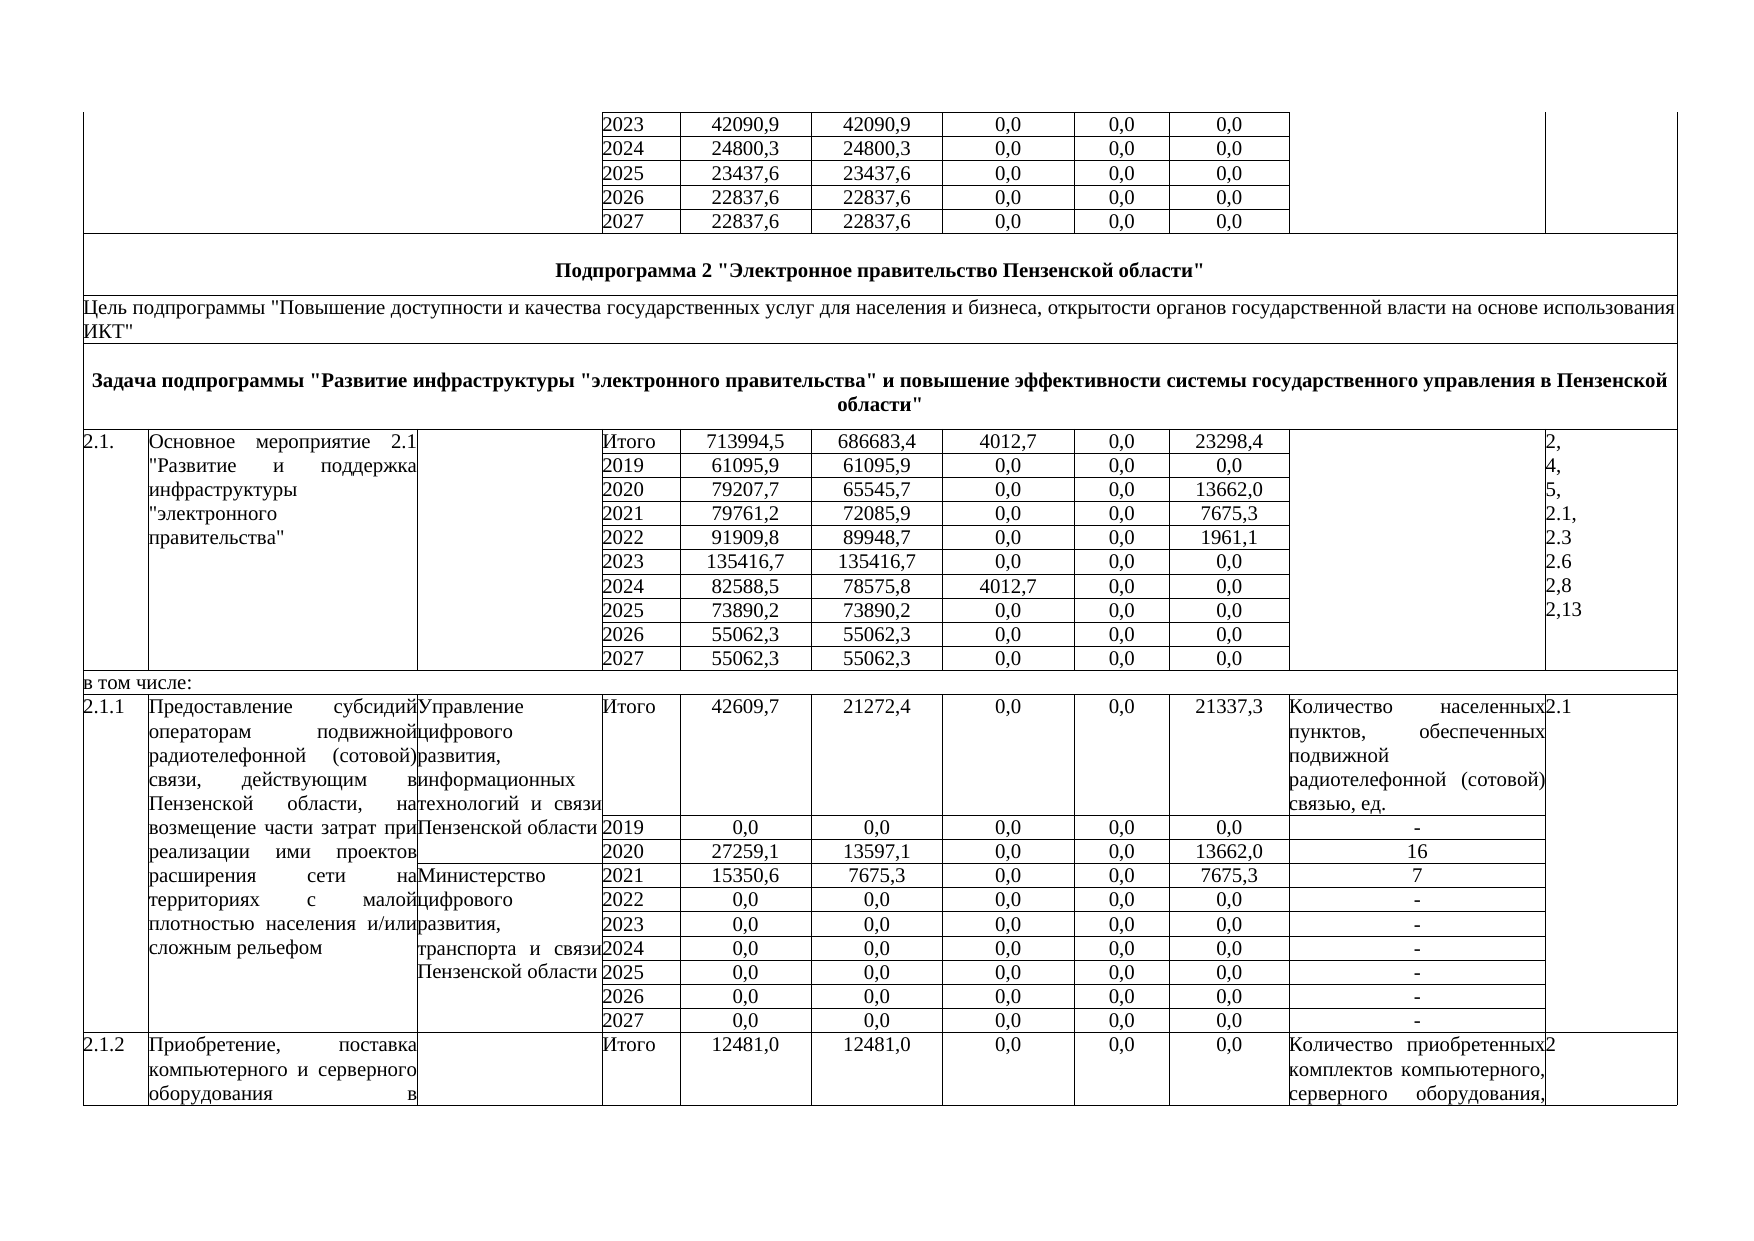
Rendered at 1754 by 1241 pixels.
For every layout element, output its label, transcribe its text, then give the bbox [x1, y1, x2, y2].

table_cell - [1290, 888, 1545, 911]
table_cell 0,0 [943, 599, 1074, 622]
table_cell 12481,0 [681, 1033, 811, 1105]
table_cell 22837,6 [681, 210, 811, 233]
table_cell Количество населенных пунктов, обеспеченных подвижной радиотелефонной (сотовой) связью, ед. [1290, 695, 1545, 815]
table_cell 22837,6 [812, 210, 942, 233]
table_cell 0,0 [1170, 888, 1289, 911]
table_cell 0,0 [943, 816, 1074, 839]
table_cell 61095,9 [681, 454, 811, 477]
table_cell 23437,6 [681, 161, 811, 185]
table_cell 0,0 [1170, 113, 1289, 136]
table_cell 15350,6 [681, 864, 811, 887]
table_cell 0,0 [1075, 575, 1169, 598]
table_cell 0,0 [812, 937, 942, 960]
table_cell 0,0 [1170, 575, 1289, 598]
table_cell 23437,6 [812, 161, 942, 185]
table_cell 21272,4 [812, 695, 942, 815]
table_cell 4012,7 [943, 575, 1074, 598]
table_cell 55062,3 [812, 647, 942, 670]
table_cell 2023 [603, 912, 680, 936]
table_cell 2027 [603, 647, 680, 670]
table_cell 0,0 [812, 1009, 942, 1032]
table_cell 0,0 [681, 985, 811, 1008]
table_cell 0,0 [943, 961, 1074, 984]
table_cell 42090,9 [681, 113, 811, 136]
table_cell 0,0 [1075, 961, 1169, 984]
table_cell 7675,3 [1170, 864, 1289, 887]
table_cell 27259,1 [681, 840, 811, 863]
table_cell 0,0 [943, 937, 1074, 960]
table_cell 0,0 [681, 961, 811, 984]
table_cell 2, 4, 5, 2.1, 2.3 2.6 2,8 2,13 [1546, 430, 1677, 670]
table_cell 2024 [603, 137, 680, 160]
table_cell 0,0 [943, 623, 1074, 646]
table_cell 55062,3 [681, 623, 811, 646]
table_cell 13662,0 [1170, 840, 1289, 863]
table_cell 0,0 [943, 478, 1074, 501]
table_cell Приобретение, поставка компьютерного и серверного оборудования в [149, 1033, 417, 1105]
table_cell 0,0 [1075, 526, 1169, 549]
table_cell 0,0 [1075, 478, 1169, 501]
table_cell 2 [1546, 1033, 1677, 1105]
table_cell 21337,3 [1170, 695, 1289, 815]
table_cell 2.1. [84, 430, 148, 670]
table_cell 0,0 [1075, 137, 1169, 160]
table_cell 72085,9 [812, 502, 942, 525]
table_cell 0,0 [1170, 985, 1289, 1008]
table_cell 0,0 [943, 864, 1074, 887]
table_cell 0,0 [943, 888, 1074, 911]
table_cell 89948,7 [812, 526, 942, 549]
table_cell 135416,7 [812, 550, 942, 574]
table_cell 2024 [603, 937, 680, 960]
table_cell 0,0 [1170, 1009, 1289, 1032]
table_cell 0,0 [681, 937, 811, 960]
table_cell Управление цифрового развития, информационных технологий и связи Пензенской области [418, 695, 602, 863]
table_cell 2025 [603, 161, 680, 185]
table_cell - [1290, 937, 1545, 960]
table_cell 0,0 [943, 912, 1074, 936]
table_cell 16 [1290, 840, 1545, 863]
table_cell Итого [603, 430, 680, 453]
table_cell 91909,8 [681, 526, 811, 549]
table_cell 23298,4 [1170, 430, 1289, 453]
table_cell 55062,3 [681, 647, 811, 670]
table_cell 0,0 [943, 550, 1074, 574]
table_cell 2023 [603, 550, 680, 574]
table_cell 0,0 [1170, 161, 1289, 185]
table_cell 2025 [603, 599, 680, 622]
table_cell Предоставление субсидий операторам подвижной радиотелефонной (сотовой) связи, действующим в Пензенской области, на возмещение части затрат при реализации ими проектов расширения сети на территориях с малой плотностью населения и/или сложным рельефом [149, 695, 417, 1032]
table_cell 2.1 [1546, 695, 1677, 1032]
table_cell 78575,8 [812, 575, 942, 598]
table_cell 135416,7 [681, 550, 811, 574]
table_cell [1290, 430, 1545, 670]
table_cell 0,0 [1170, 816, 1289, 839]
table_cell - [1290, 1009, 1545, 1032]
table_cell 24800,3 [812, 137, 942, 160]
table_cell 2020 [603, 478, 680, 501]
table_cell Цель подпрограммы "Повышение доступности и качества государственных услуг для населения и бизнеса, открытости органов государственной власти на основе использования ИКТ" [84, 296, 1677, 343]
table_cell 13662,0 [1170, 478, 1289, 501]
table_cell 2024 [603, 575, 680, 598]
table_cell [418, 430, 602, 670]
table_cell 0,0 [1075, 161, 1169, 185]
table_cell 0,0 [1075, 864, 1169, 887]
table_cell 0,0 [1075, 623, 1169, 646]
table_cell 2.1.2 [84, 1033, 148, 1105]
table_cell 0,0 [943, 647, 1074, 670]
table_cell 0,0 [1075, 888, 1169, 911]
table_cell 0,0 [1075, 430, 1169, 453]
table_cell 0,0 [1075, 912, 1169, 936]
table_cell 79207,7 [681, 478, 811, 501]
table_cell 0,0 [1075, 113, 1169, 136]
table_cell 0,0 [943, 186, 1074, 209]
table_cell 12481,0 [812, 1033, 942, 1105]
table_cell 24800,3 [681, 137, 811, 160]
table_cell 0,0 [812, 961, 942, 984]
table_cell 0,0 [1075, 210, 1169, 233]
table_cell 0,0 [1075, 985, 1169, 1008]
table_cell 0,0 [1075, 816, 1169, 839]
table_cell 0,0 [943, 695, 1074, 815]
table_cell 2021 [603, 502, 680, 525]
table_cell 42609,7 [681, 695, 811, 815]
table_cell 0,0 [943, 113, 1074, 136]
table_cell Министерство цифрового развития, транспорта и связи Пензенской области [418, 864, 602, 1032]
table_cell 0,0 [943, 526, 1074, 549]
table_cell 13597,1 [812, 840, 942, 863]
table_cell 1961,1 [1170, 526, 1289, 549]
table_cell 0,0 [812, 888, 942, 911]
table_cell 0,0 [681, 816, 811, 839]
table_cell 0,0 [1075, 599, 1169, 622]
table_cell Задача подпрограммы "Развитие инфраструктуры "электронного правительства" и повышение эффективности системы государственного управления в Пензенской области" [84, 344, 1677, 429]
table_cell 0,0 [812, 985, 942, 1008]
table_cell 2019 [603, 454, 680, 477]
table_cell 0,0 [943, 1033, 1074, 1105]
table_cell 0,0 [943, 161, 1074, 185]
table_cell 2.1.1 [84, 695, 148, 1032]
table_cell 0,0 [943, 1009, 1074, 1032]
table_cell [418, 1033, 602, 1105]
table_cell 2022 [603, 888, 680, 911]
table_cell - [1290, 816, 1545, 839]
table_cell Подпрограмма 2 "Электронное правительство Пензенской области" [84, 234, 1677, 295]
table_cell 2027 [603, 1009, 680, 1032]
table_cell 0,0 [812, 816, 942, 839]
table_cell 0,0 [1075, 186, 1169, 209]
table_cell 0,0 [1170, 210, 1289, 233]
table_cell 4012,7 [943, 430, 1074, 453]
table_cell 73890,2 [681, 599, 811, 622]
table_cell 0,0 [943, 454, 1074, 477]
table_cell - [1290, 912, 1545, 936]
table_cell 0,0 [1170, 599, 1289, 622]
table_cell 65545,7 [812, 478, 942, 501]
table_cell 2027 [603, 210, 680, 233]
table_cell 0,0 [1170, 137, 1289, 160]
table_cell 686683,4 [812, 430, 942, 453]
table_cell 0,0 [812, 912, 942, 936]
table_cell - [1290, 985, 1545, 1008]
table_cell 0,0 [1170, 550, 1289, 574]
table_cell 0,0 [943, 502, 1074, 525]
table_cell 0,0 [943, 137, 1074, 160]
table_cell Итого [603, 695, 680, 815]
table_cell 42090,9 [812, 113, 942, 136]
table_cell 2026 [603, 623, 680, 646]
table_cell 0,0 [1075, 695, 1169, 815]
table_cell 2022 [603, 526, 680, 549]
table_cell 0,0 [1075, 937, 1169, 960]
table_cell 0,0 [1170, 623, 1289, 646]
table_cell 0,0 [681, 1009, 811, 1032]
table_cell 0,0 [1075, 454, 1169, 477]
table_cell 2026 [603, 985, 680, 1008]
table_cell Итого [603, 1033, 680, 1105]
table_cell 0,0 [1170, 912, 1289, 936]
table_cell 79761,2 [681, 502, 811, 525]
table_cell 82588,5 [681, 575, 811, 598]
table_cell 2026 [603, 186, 680, 209]
table_cell 0,0 [1170, 454, 1289, 477]
table_cell 61095,9 [812, 454, 942, 477]
table_cell 22837,6 [681, 186, 811, 209]
table_cell 0,0 [943, 210, 1074, 233]
table_cell 7 [1290, 864, 1545, 887]
table_cell 2021 [603, 864, 680, 887]
table_cell 0,0 [681, 912, 811, 936]
table_cell 0,0 [1075, 1033, 1169, 1105]
table_cell 2023 [603, 113, 680, 136]
table_cell Количество приобретенных комплектов компьютерного, серверного оборудования, [1290, 1033, 1545, 1105]
table_cell 22837,6 [812, 186, 942, 209]
table_cell 55062,3 [812, 623, 942, 646]
table_cell 0,0 [1170, 961, 1289, 984]
table_cell 2019 [603, 816, 680, 839]
table_cell 0,0 [1075, 502, 1169, 525]
table_cell - [1290, 961, 1545, 984]
table_cell 73890,2 [812, 599, 942, 622]
table_cell 7675,3 [812, 864, 942, 887]
table_cell 0,0 [1075, 1009, 1169, 1032]
table_cell 2025 [603, 961, 680, 984]
table_cell 0,0 [1170, 937, 1289, 960]
table_cell 0,0 [943, 985, 1074, 1008]
table_cell 0,0 [1170, 647, 1289, 670]
table_cell 0,0 [943, 840, 1074, 863]
table_cell 0,0 [1075, 840, 1169, 863]
table_cell 0,0 [1170, 1033, 1289, 1105]
table_cell Основное мероприятие 2.1 "Развитие и поддержка инфраструктуры "электронного правительства" [149, 430, 417, 670]
table_cell 2020 [603, 840, 680, 863]
table_cell 0,0 [1170, 186, 1289, 209]
table_cell 0,0 [1075, 550, 1169, 574]
table_cell 0,0 [1075, 647, 1169, 670]
table_cell 0,0 [681, 888, 811, 911]
table_cell в том числе: [84, 671, 1677, 694]
table_cell 713994,5 [681, 430, 811, 453]
table_cell 7675,3 [1170, 502, 1289, 525]
